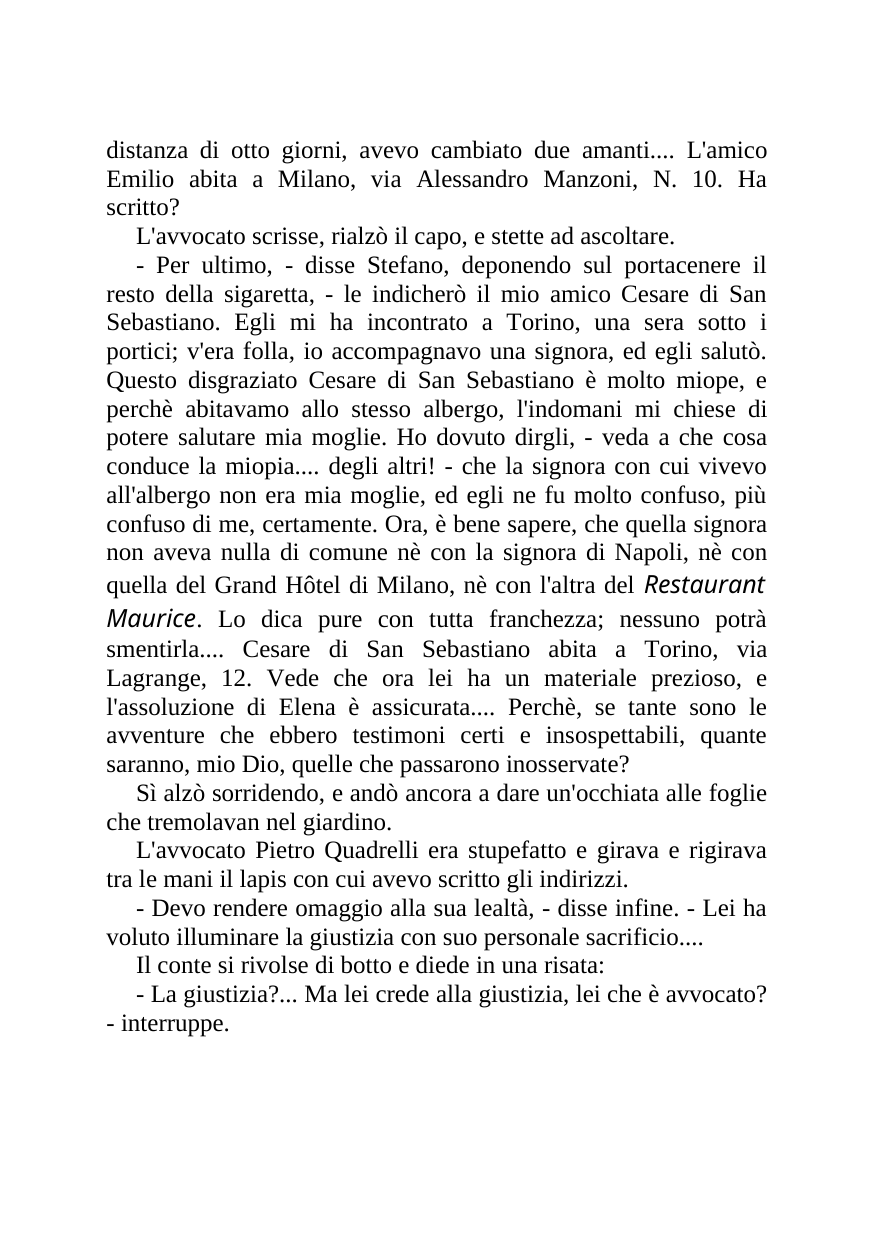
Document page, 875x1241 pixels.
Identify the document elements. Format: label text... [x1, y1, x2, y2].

text Sì alzò sorridendo, e andò ancora a dare un'occhiata alle foglie che tremolavan nel giardino. [106, 778, 768, 836]
text L'avvocato Pietro Quadrelli era stupefatto e girava e rigirava tra le mani il lapis con cui avevo scritto gli indirizzi. [106, 836, 768, 893]
text L'avvocato scrisse, rialzò il capo, e stette ad ascoltare. [106, 221, 768, 250]
text Il conte si rivolse di botto e diede in una risata: [106, 951, 768, 979]
text - Devo rendere omaggio alla sua lealtà, - disse infine. - Lei ha voluto illuminare la giustizia con suo personale sacrificio.... [106, 893, 768, 951]
text - La giustizia?... Ma lei crede alla giustizia, lei che è avvocato? - interruppe. [106, 979, 768, 1037]
text - Per ultimo, - disse Stefano, deponendo sul portacenere il resto della sigaretta, - le indicherò il mio amico Cesare di San Sebastiano. Egli mi ha incontrato a Torino, una sera sotto i portici; v'era folla, io accompagnavo una signora, ed egli salutò. Questo disgraziato Cesare di San Sebastiano è molto miope, e perchè abitavamo allo stesso albergo, l'indomani mi chiese di potere salutare mia moglie. Ho dovuto dirgli, - veda a che cosa conduce la miopia.... degli altri! - che la signora con cui vivevo all'albergo non era mia moglie, ed egli ne fu molto confuso, più confuso di me, certamente. Ora, è bene sapere, che quella signora non aveva nulla di comune nè con la signora di Napoli, nè con quella del Grand Hôtel di Milano, nè con l'altra del Restaurant Maurice. Lo dica pure con tutta franchezza; nessuno potrà smentirla.... Cesare di San Sebastiano abita a Torino, via Lagrange, 12. Vede che ora lei ha un materiale prezioso, e l'assoluzione di Elena è assicurata.... Perchè, se tante sono le avventure che ebbero testimoni certi e insospettabili, quante saranno, mio Dio, quelle che passarono inosservate? [106, 250, 768, 778]
text distanza di otto giorni, avevo cambiato due amanti.... L'amico Emilio abita a Milano, via Alessandro Manzoni, N. 10. Ha scritto? [106, 135, 768, 221]
